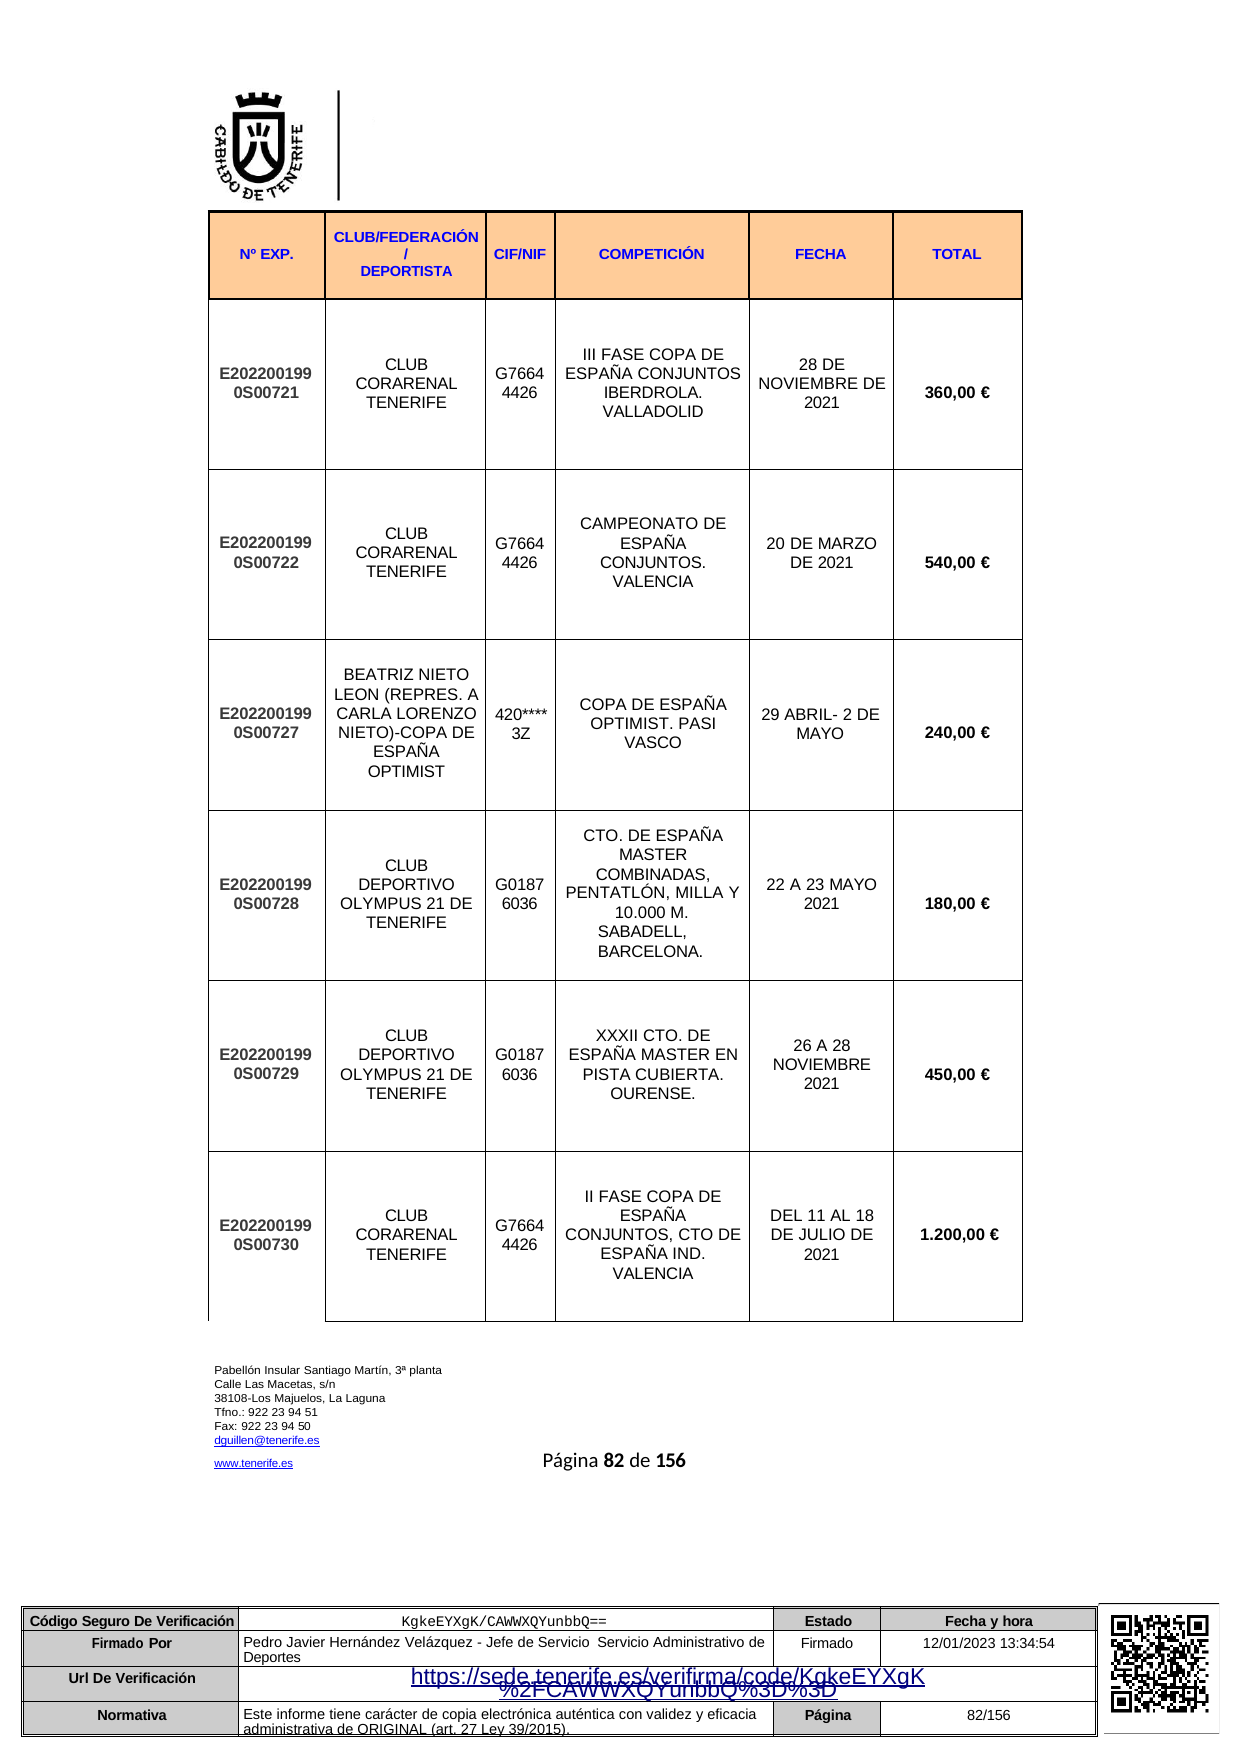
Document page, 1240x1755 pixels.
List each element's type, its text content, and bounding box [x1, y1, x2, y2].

table_cell 29 ABRIL- 2 DE MAYO [750, 640, 893, 810]
table_cell E202200199 0S00722 [209, 470, 325, 639]
table_cell CLUB DEPORTIVO OLYMPUS 21 DE TENERIFE [326, 811, 485, 980]
text 38108-Los Majuelos, La Laguna Tfno.: 922 23 94 51 [214, 1392, 413, 1419]
table_cell 240,00 € [894, 640, 1022, 810]
table_header CLUB/FEDERACIÓN / DEPORTISTA [326, 213, 485, 298]
table_cell 26 A 28 NOVIEMBRE 2021 [750, 981, 893, 1151]
text Fax: 922 23 94 50 [214, 1419, 1110, 1433]
table_cell 360,00 € [894, 300, 1022, 468]
table_cell 450,00 € [894, 981, 1022, 1151]
table_cell 540,00 € [894, 470, 1022, 639]
table_cell CLUB DEPORTIVO OLYMPUS 21 DE TENERIFE [326, 981, 485, 1151]
table_header COMPETICIÓN [556, 213, 748, 298]
table_cell CLUB CORARENAL TENERIFE [326, 300, 485, 468]
table_cell COPA DE ESPAÑA OPTIMIST. PASI VASCO [556, 640, 749, 810]
text www.tenerife.es Página 82 de 156 [214, 1447, 1110, 1472]
table_cell E202200199 0S00727 [209, 640, 325, 810]
table_cell 20 DE MARZO DE 2021 [750, 470, 893, 639]
table_cell CLUB CORARENAL TENERIFE [326, 470, 485, 639]
table_cell E202200199 0S00728 [209, 811, 325, 980]
table_header TOTAL [894, 213, 1021, 298]
table_cell E202200199 0S00729 [209, 981, 325, 1151]
table_cell XXXII CTO. DE ESPAÑA MASTER EN PISTA CUBIERTA. OURENSE. [556, 981, 749, 1151]
table_cell BEATRIZ NIETO LEON (REPRES. A CARLA LORENZO NIETO)-COPA DE ESPAÑA OPTIMIST [326, 640, 485, 810]
table_cell DEL 11 AL 18 DE JULIO DE 2021 [750, 1152, 893, 1321]
table_cell 28 DE NOVIEMBRE DE 2021 [750, 300, 893, 468]
table_cell 22 A 23 MAYO 2021 [750, 811, 893, 980]
table_cell G0187 6036 [486, 981, 555, 1151]
table_header FECHA [750, 213, 892, 298]
table_cell G7664 4426 [486, 300, 555, 468]
table_header Nº EXP. [210, 213, 324, 298]
table_cell G7664 4426 [486, 470, 555, 639]
table_cell 1.200,00 € [894, 1152, 1022, 1321]
table_header CIF/NIF [487, 213, 554, 298]
table_cell CAMPEONATO DE ESPAÑA CONJUNTOS. VALENCIA [556, 470, 749, 639]
table_cell III FASE COPA DE ESPAÑA CONJUNTOS IBERDROLA. VALLADOLID [556, 300, 749, 468]
table_cell G7664 4426 [486, 1152, 555, 1321]
table_cell II FASE COPA DE ESPAÑA CONJUNTOS, CTO DE ESPAÑA IND. VALENCIA [556, 1152, 749, 1321]
table_cell G0187 6036 [486, 811, 555, 980]
table_cell CTO. DE ESPAÑA MASTER COMBINADAS, PENTATLÓN, MILLA Y 10.000 M. SABADELL, BARCELONA. [556, 811, 749, 980]
table_cell E202200199 0S00721 [209, 300, 325, 468]
table_cell 420**** 3Z [486, 640, 555, 810]
table_cell E202200199 0S00730 [209, 1152, 325, 1321]
table_cell CLUB CORARENAL TENERIFE [326, 1152, 485, 1321]
text Pabellón Insular Santiago Martín, 3ª planta Calle Las Macetas, s/n [214, 1364, 467, 1391]
table_cell 180,00 € [894, 811, 1022, 980]
text dguillen@tenerife.es [214, 1434, 1110, 1447]
